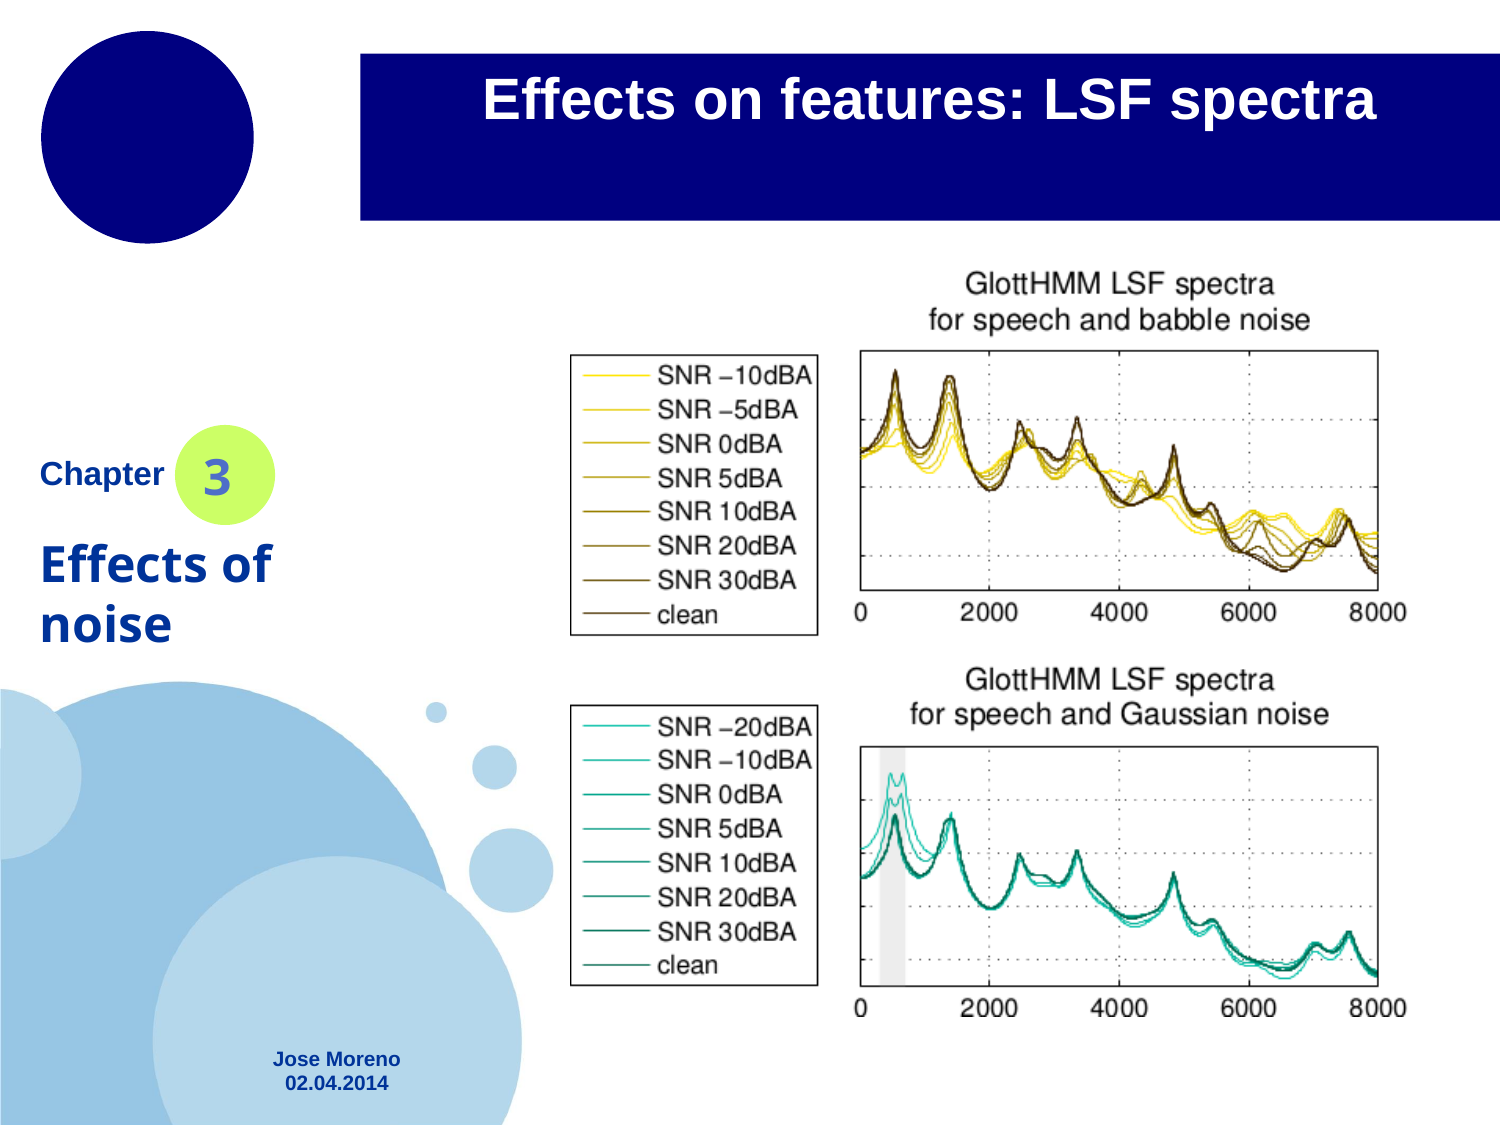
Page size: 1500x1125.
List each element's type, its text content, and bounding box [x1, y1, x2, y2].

text_box Chapter [24, 444, 185, 501]
text_box 3 [189, 437, 248, 513]
title Effects on features: LSF spectra [360, 53, 1500, 221]
picture [835, 269, 1426, 1017]
text_box Effects of noise [24, 524, 413, 661]
text_box [192, 424, 276, 524]
picture [0, 339, 828, 1125]
text_box [174, 440, 189, 510]
